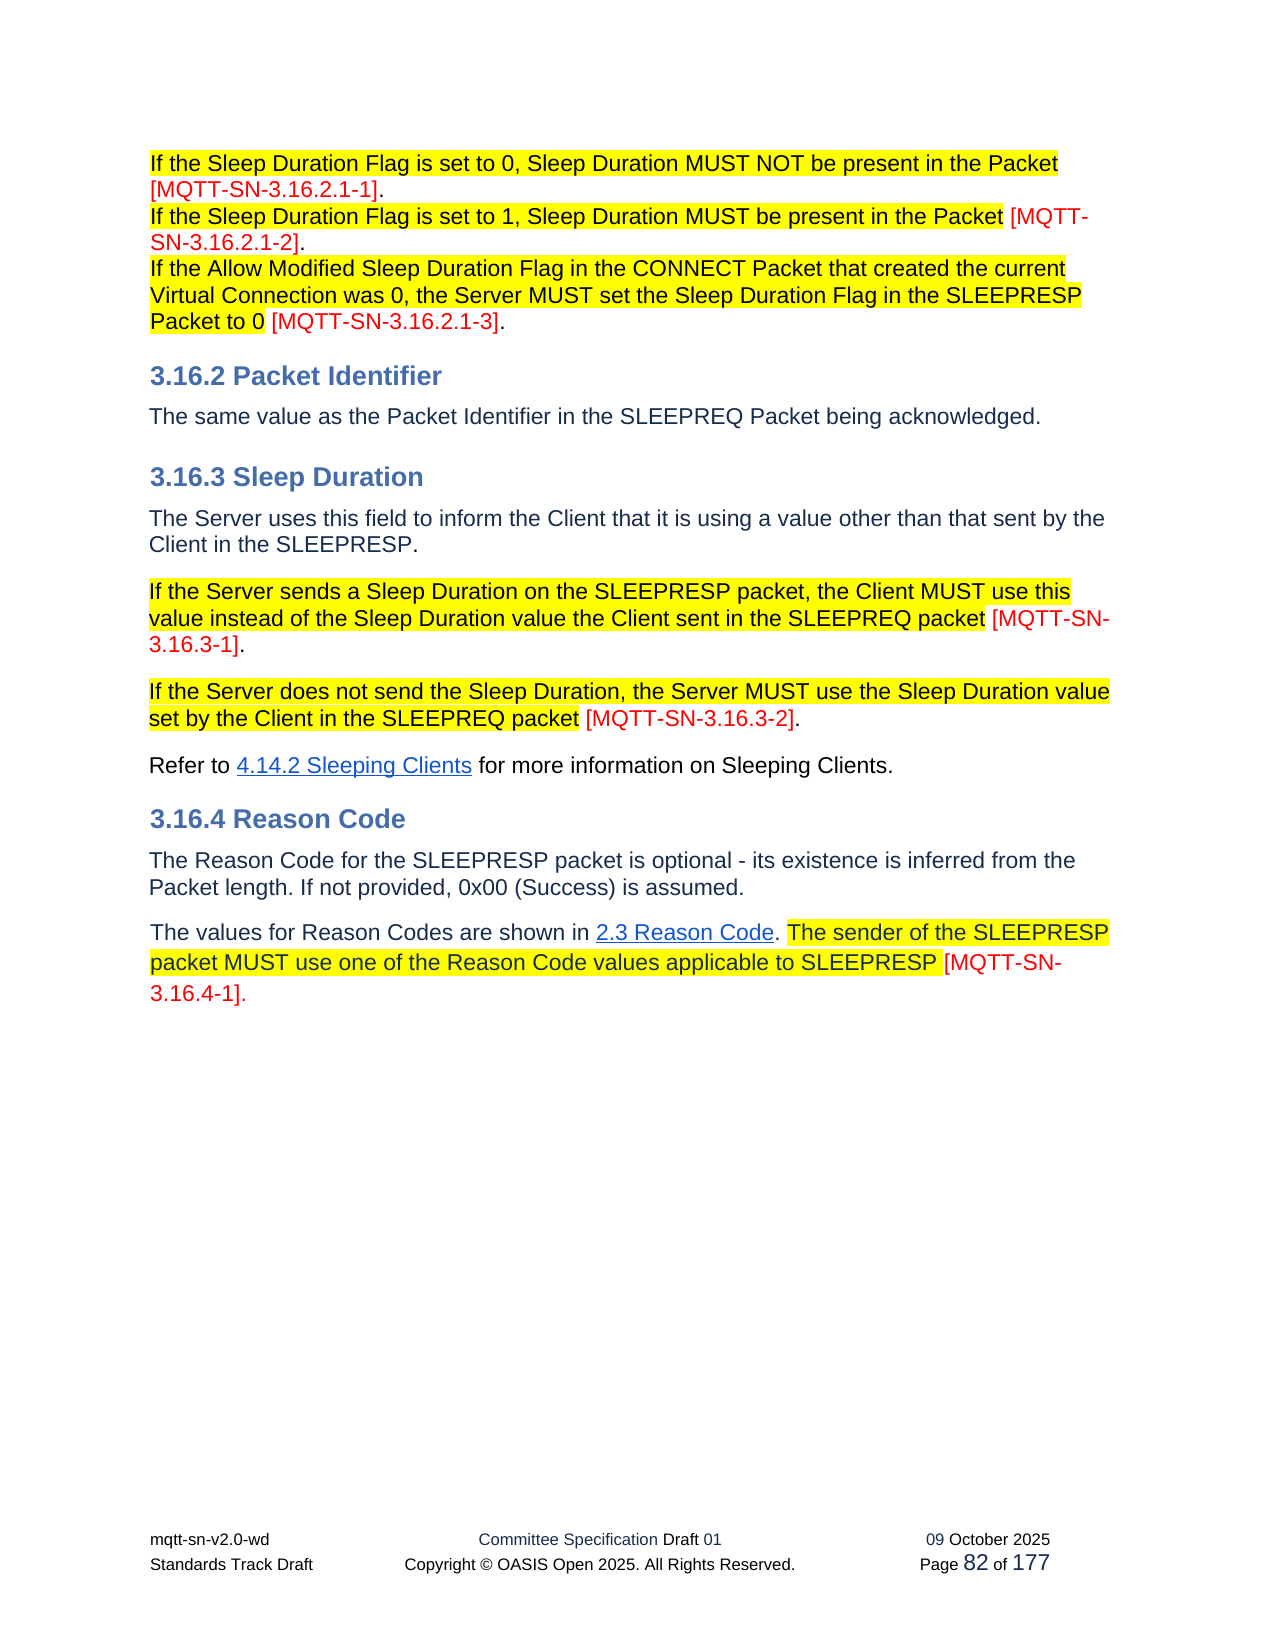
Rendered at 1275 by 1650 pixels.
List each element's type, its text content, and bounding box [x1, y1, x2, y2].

text Refer to 4.14.2 Sleeping Clients for more information on Sleeping Clients. [148, 752, 1124, 778]
text If the Allow Modified Sleep Duration Flag in the CONNECT Packet that created the current Virtual Connection was 0, the Server MUST set the Sleep Duration Flag in the SLEEPRESP Packet to 0 [MQTT-SN-3.16.2.1-3]. [150, 255, 1124, 334]
text The same value as the Packet Identifier in the SLEEPREQ Packet being acknowledged. [148, 403, 1124, 429]
text ​​If the Sleep Duration Flag is set to 0, Sleep Duration MUST NOT be present in the Packet [MQTT-SN-3.16.2.1-1]. [150, 150, 1124, 203]
subtitle 3.16.3 Sleep Duration [150, 461, 1124, 492]
text The values for Reason Codes are shown in 2.3 Reason Code. The sender of the SLEEPRESP packet MUST use one of the Reason Code values applicable to SLEEPRESP [MQTT-SN-3.16.4-1]. [150, 919, 1124, 1006]
subtitle 3.16.4 Reason Code [150, 803, 1124, 834]
text ​​If the Sleep Duration Flag is set to 1, Sleep Duration MUST be present in the Packet [MQTT-SN-3.16.2.1-2]. [150, 203, 1124, 255]
subtitle 3.16.2 Packet Identifier [150, 359, 1124, 391]
text The Reason Code for the SLEEPRESP packet is optional - its existence is inferred from the Packet length. If not provided, 0x00 (Success) is assumed. [148, 847, 1124, 900]
text If the Server does not send the Sleep Duration, the Server MUST use the Sleep Duration value set by the Client in the SLEEPREQ packet [MQTT-SN-3.16.3-2]. [148, 678, 1124, 731]
text If the Server sends a Sleep Duration on the SLEEPRESP packet, the Client MUST use this value instead of the Sleep Duration value the Client sent in the SLEEPREQ packet [MQTT-SN-3.16.3-1]. [148, 578, 1124, 657]
text The Server uses this field to inform the Client that it is using a value other than that sent by the Client in the SLEEPRESP. [148, 505, 1124, 557]
